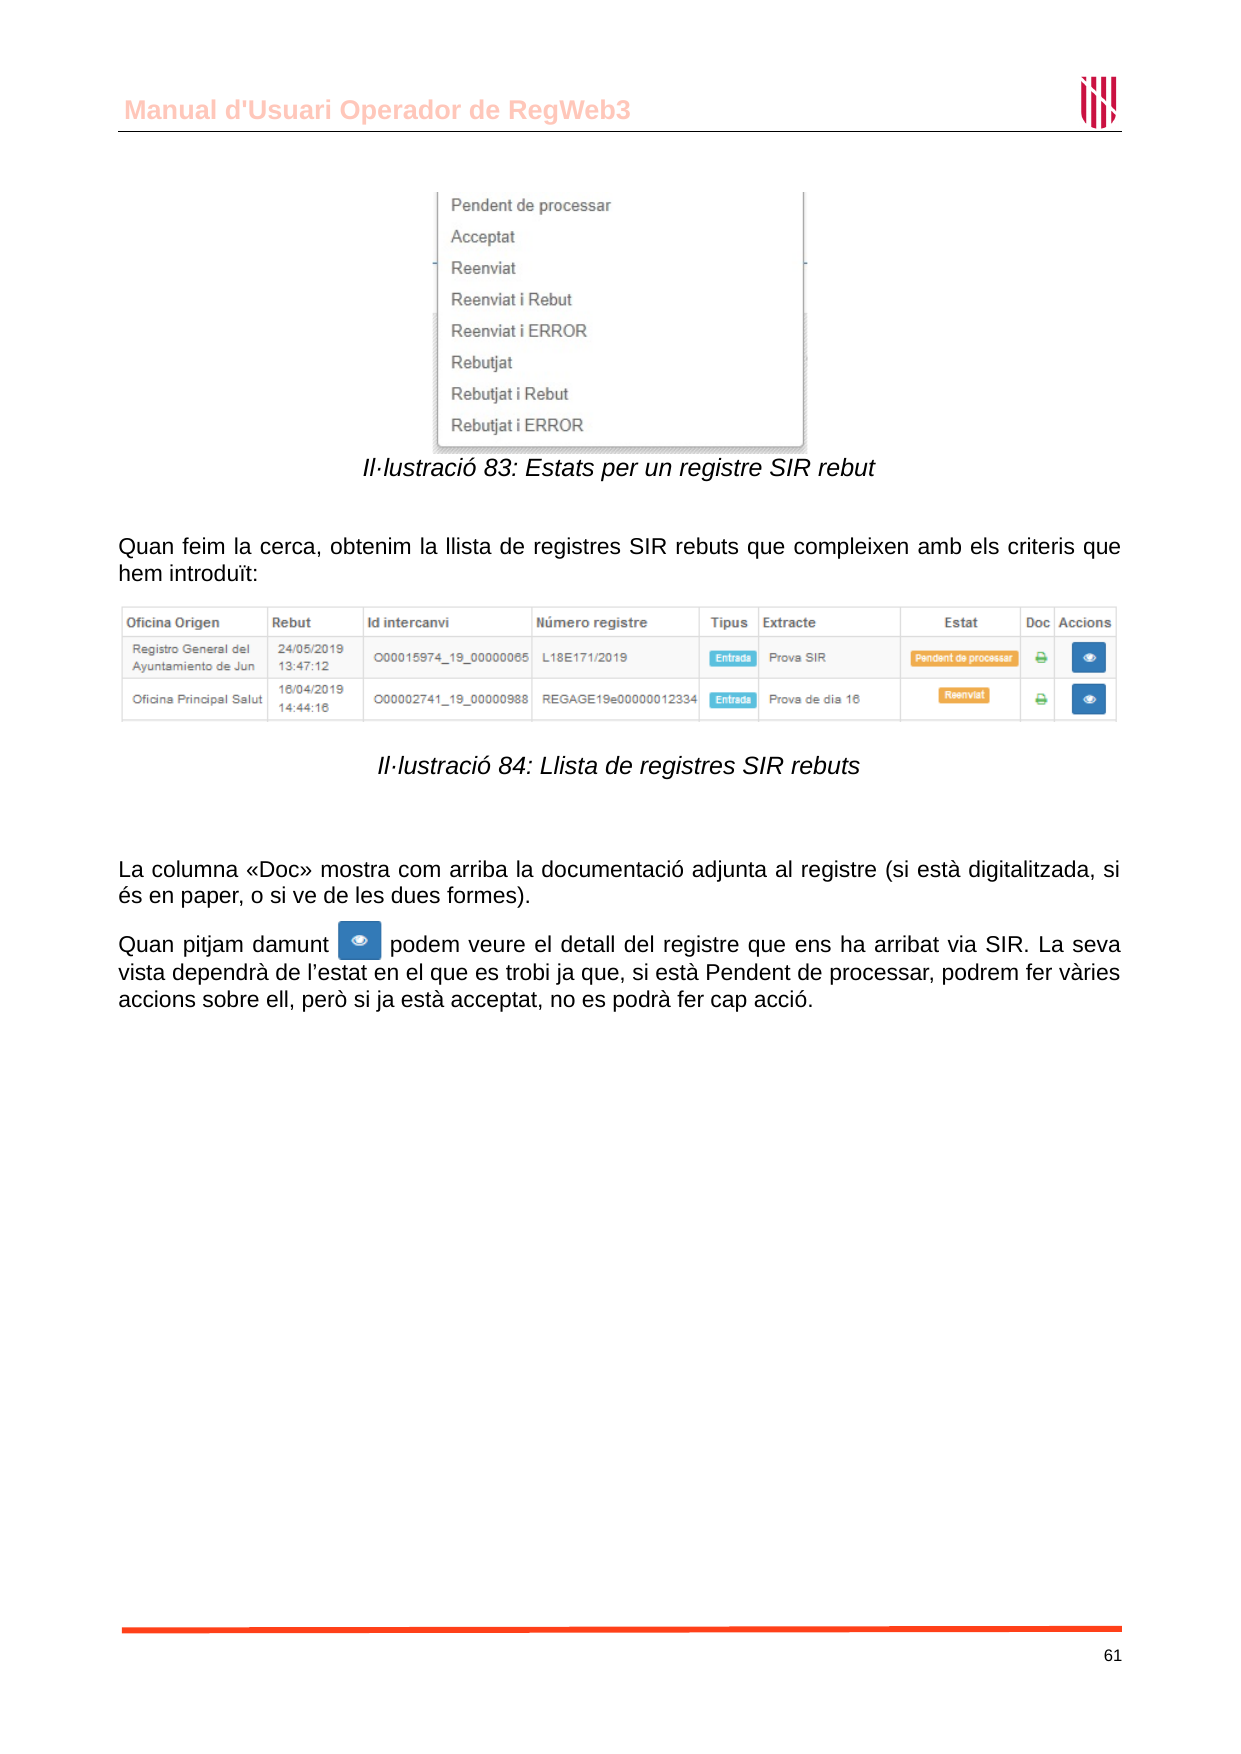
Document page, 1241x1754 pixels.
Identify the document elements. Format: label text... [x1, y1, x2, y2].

text Quan feim la cerca, obtenim la llista de registres SIR rebuts que compleixen amb els criteris que hem introduït: [118, 533, 1122, 586]
text Quan pitjam damunt podem veure el detall del registre que ens ha arribat via SIR. La seva vista dependrà de l’estat en el que es trobi ja que, si està Pendent de processar, podrem fer vàries accions sobre ell, però si ja està acceptat, no es podrà fer cap acció. [118, 921, 1122, 1012]
picture [337, 921, 382, 960]
picture [1078, 74, 1119, 130]
list Il·lustració 84: Llista de registres SIR rebuts [118, 751, 1122, 780]
picture [118, 598, 1123, 722]
text La columna «Doc» mostra com arriba la documentació adjunta al registre (si està digitalitzada, si és en paper, o si ve de les dues formes). [118, 856, 1122, 909]
list Il·lustració 83: Estats per un registre SIR rebut [83, 454, 1122, 482]
picture [432, 192, 808, 454]
